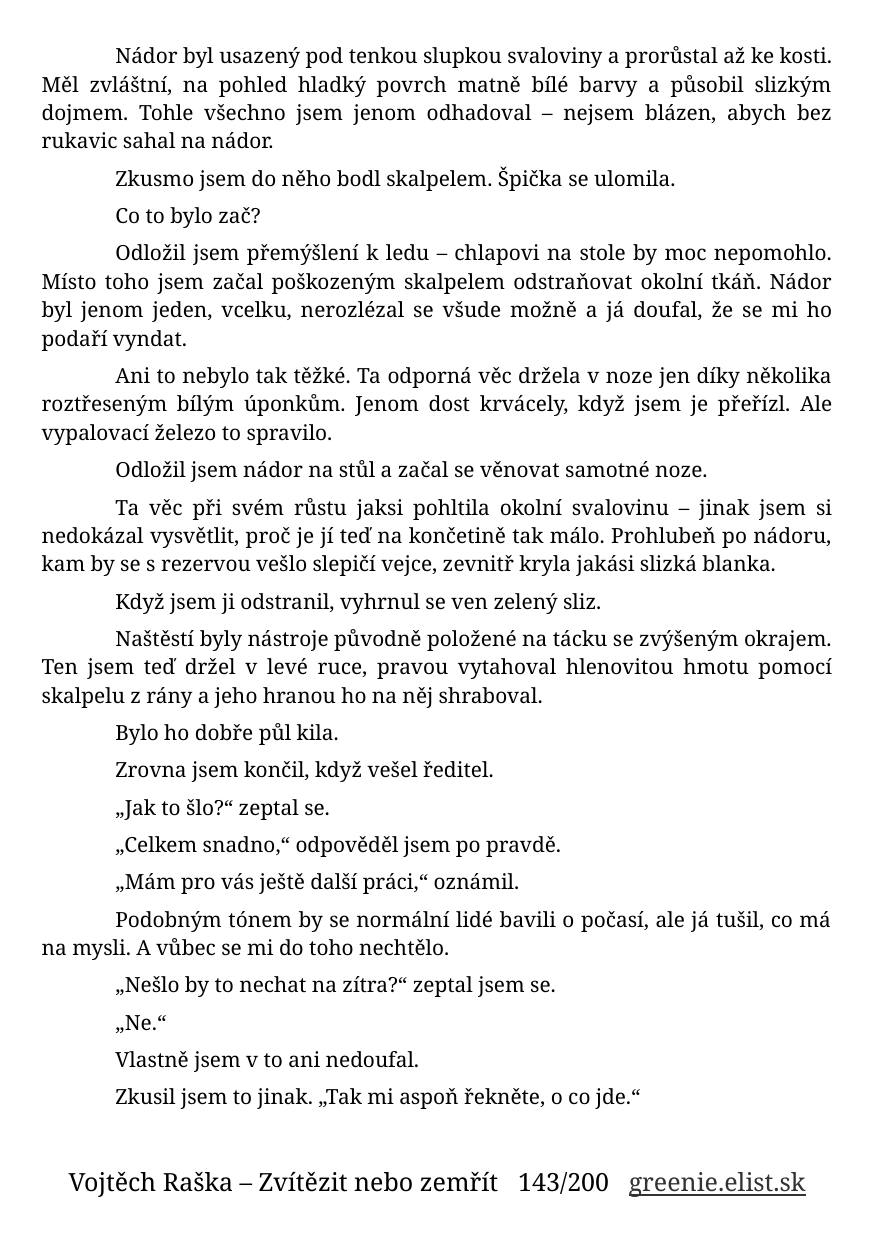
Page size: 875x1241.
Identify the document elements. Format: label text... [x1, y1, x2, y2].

text Co to bylo zač? [41, 201, 833, 230]
text „Nešlo by to nechat na zítra?“ zeptal jsem se. [41, 970, 833, 999]
text Podobným tónem by se normální lidé bavili o počasí, ale já tušil, co má na mysli. A vůbec se mi do toho nechtělo. [41, 905, 833, 962]
text Ani to nebylo tak těžké. Ta odporná věc držela v noze jen díky několika roztřeseným bílým úponkům. Jenom dost krvácely, když jsem je přeřízl. Ale vypalovací železo to spravilo. [41, 361, 833, 446]
text Zrovna jsem končil, když vešel ředitel. [41, 756, 833, 784]
text „Jak to šlo?“ zeptal se. [41, 793, 833, 821]
text „Celkem snadno,“ odpověděl jsem po pravdě. [41, 830, 833, 858]
text Odložil jsem nádor na stůl a začal se věnovat samotné noze. [41, 455, 833, 484]
text Nádor byl usazený pod tenkou slupkou svaloviny a prorůstal až ke kosti. Měl zvláštní, na pohled hladký povrch matně bílé barvy a působil slizkým dojmem. Tohle všechno jsem jenom odhadoval – nejsem blázen, abych bez rukavic sahal na nádor. [41, 41, 833, 155]
text „Ne.“ [41, 1008, 833, 1036]
text „Mám pro vás ještě další práci,“ oznámil. [41, 867, 833, 896]
text Vlastně jsem v to ani nedoufal. [41, 1045, 833, 1073]
text Bylo ho dobře půl kila. [41, 718, 833, 747]
text Odložil jsem přemýšlení k ledu – chlapovi na stole by moc nepomohlo. Místo toho jsem začal poškozeným skalpelem odstraňovat okolní tkáň. Nádor byl jenom jeden, vcelku, nerozlézal se všude možně a já doufal, že se mi ho podaří vyndat. [41, 238, 833, 352]
text Zkusmo jsem do něho bodl skalpelem. Špička se ulomila. [41, 164, 833, 192]
text Zkusil jsem to jinak. „Tak mi aspoň řekněte, o co jde.“ [41, 1082, 833, 1111]
text Když jsem ji odstranil, vyhrnul se ven zelený sliz. [41, 587, 833, 615]
text Ta věc při svém růstu jaksi pohltila okolní svalovinu – jinak jsem si nedokázal vysvětlit, proč je jí teď na končetině tak málo. Prohlubeň po nádoru, kam by se s rezervou vešlo slepičí vejce, zevnitř kryla jakási slizká blanka. [41, 493, 833, 578]
text Naštěstí byly nástroje původně položené na tácku se zvýšeným okrajem. Ten jsem teď držel v levé ruce, pravou vytahoval hlenovitou hmotu pomocí skalpelu z rány a jeho hranou ho na něj shraboval. [41, 624, 833, 709]
